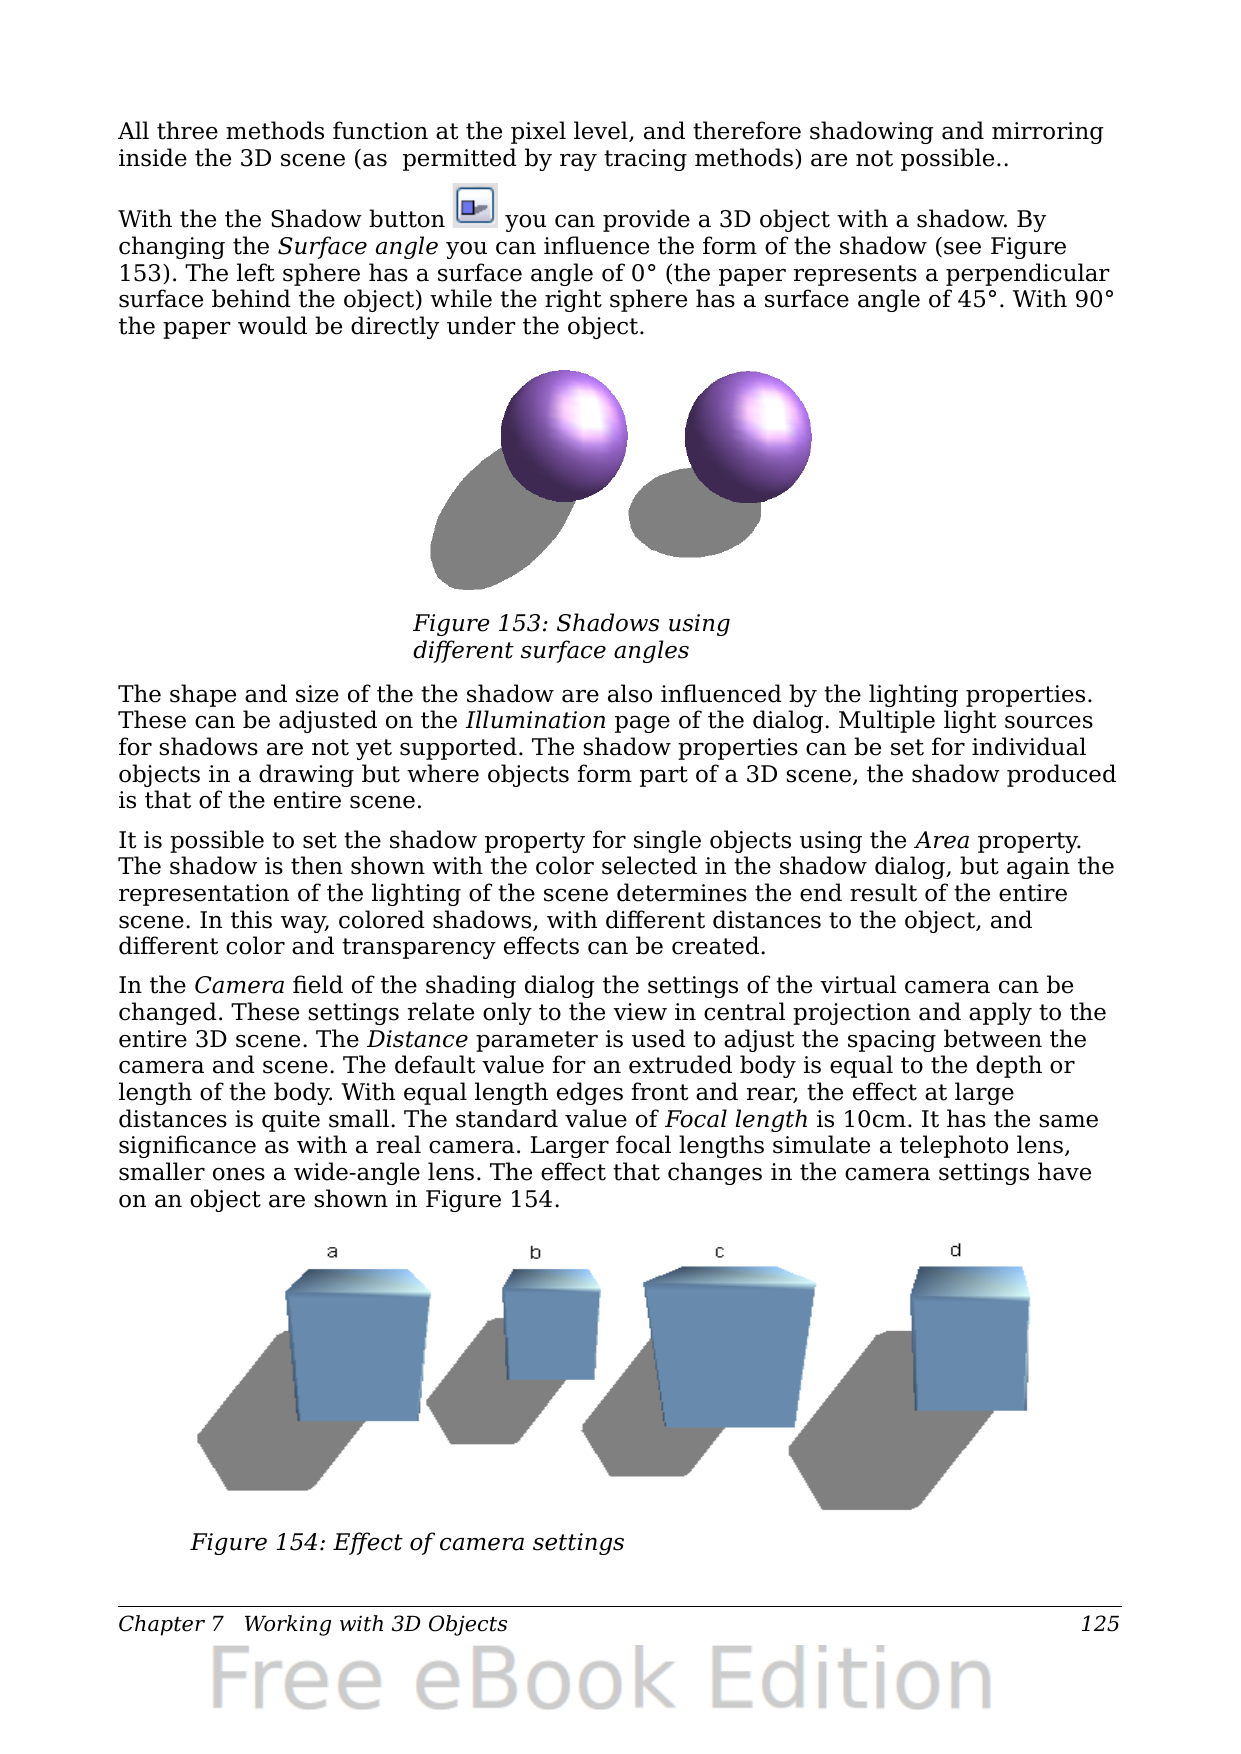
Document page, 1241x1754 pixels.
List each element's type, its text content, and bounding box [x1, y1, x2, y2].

text With the the Shadow button you can provide a 3D object with a shadow. By changing the Surface angle you can influence the form of the shadow (see Figure 153). The left sphere has a surface angle of 0° (the paper represents a perpendicular surface behind the object) while the right sphere has a surface angle of 45°. With 90° the paper would be directly under the object. [118, 184, 1122, 340]
picture [207, 1645, 994, 1713]
picture [190, 1237, 1050, 1523]
text It is possible to set the shadow property for single objects using the Area property. The shadow is then shown with the color selected in the shadow dialog, but again the representation of the lighting of the scene determines the end result of the entire scene. In this way, colored shadows, with different distances to the object, and different color and transparency effects can be created. [118, 827, 1122, 960]
text Figure 153: Shadows using different surface angles [413, 610, 827, 664]
text All three methods function at the pixel level, and therefore shadowing and mirroring inside the 3D scene (as permitted by ray tracing methods) are not possible.. [118, 118, 1122, 171]
text The shape and size of the the shadow are also influenced by the lighting properties. These can be adjusted on the Illumination page of the dialog. Multiple light sources for shadows are not yet supported. The shadow properties can be set for individual objects in a drawing but where objects form part of a 3D scene, the shadow produced is that of the entire scene. [118, 681, 1122, 814]
picture [452, 183, 498, 228]
text Figure 154: Effect of camera settings [191, 1529, 1050, 1555]
picture [415, 364, 826, 604]
text In the Camera field of the shading dialog the settings of the virtual camera can be changed. These settings relate only to the view in central projection and apply to the entire 3D scene. The Distance parameter is used to adjust the spacing between the camera and scene. The default value for an extruded body is equal to the depth or length of the body. With equal length edges front and rear, the effect at large distances is quite small. The standard value of Focal length is 10cm. It has the same significance as with a real camera. Larger focal lengths simulate a telephoto lens, smaller ones a wide-angle lens. The effect that changes in the camera settings have on an object are shown in Figure 154. [118, 973, 1122, 1213]
